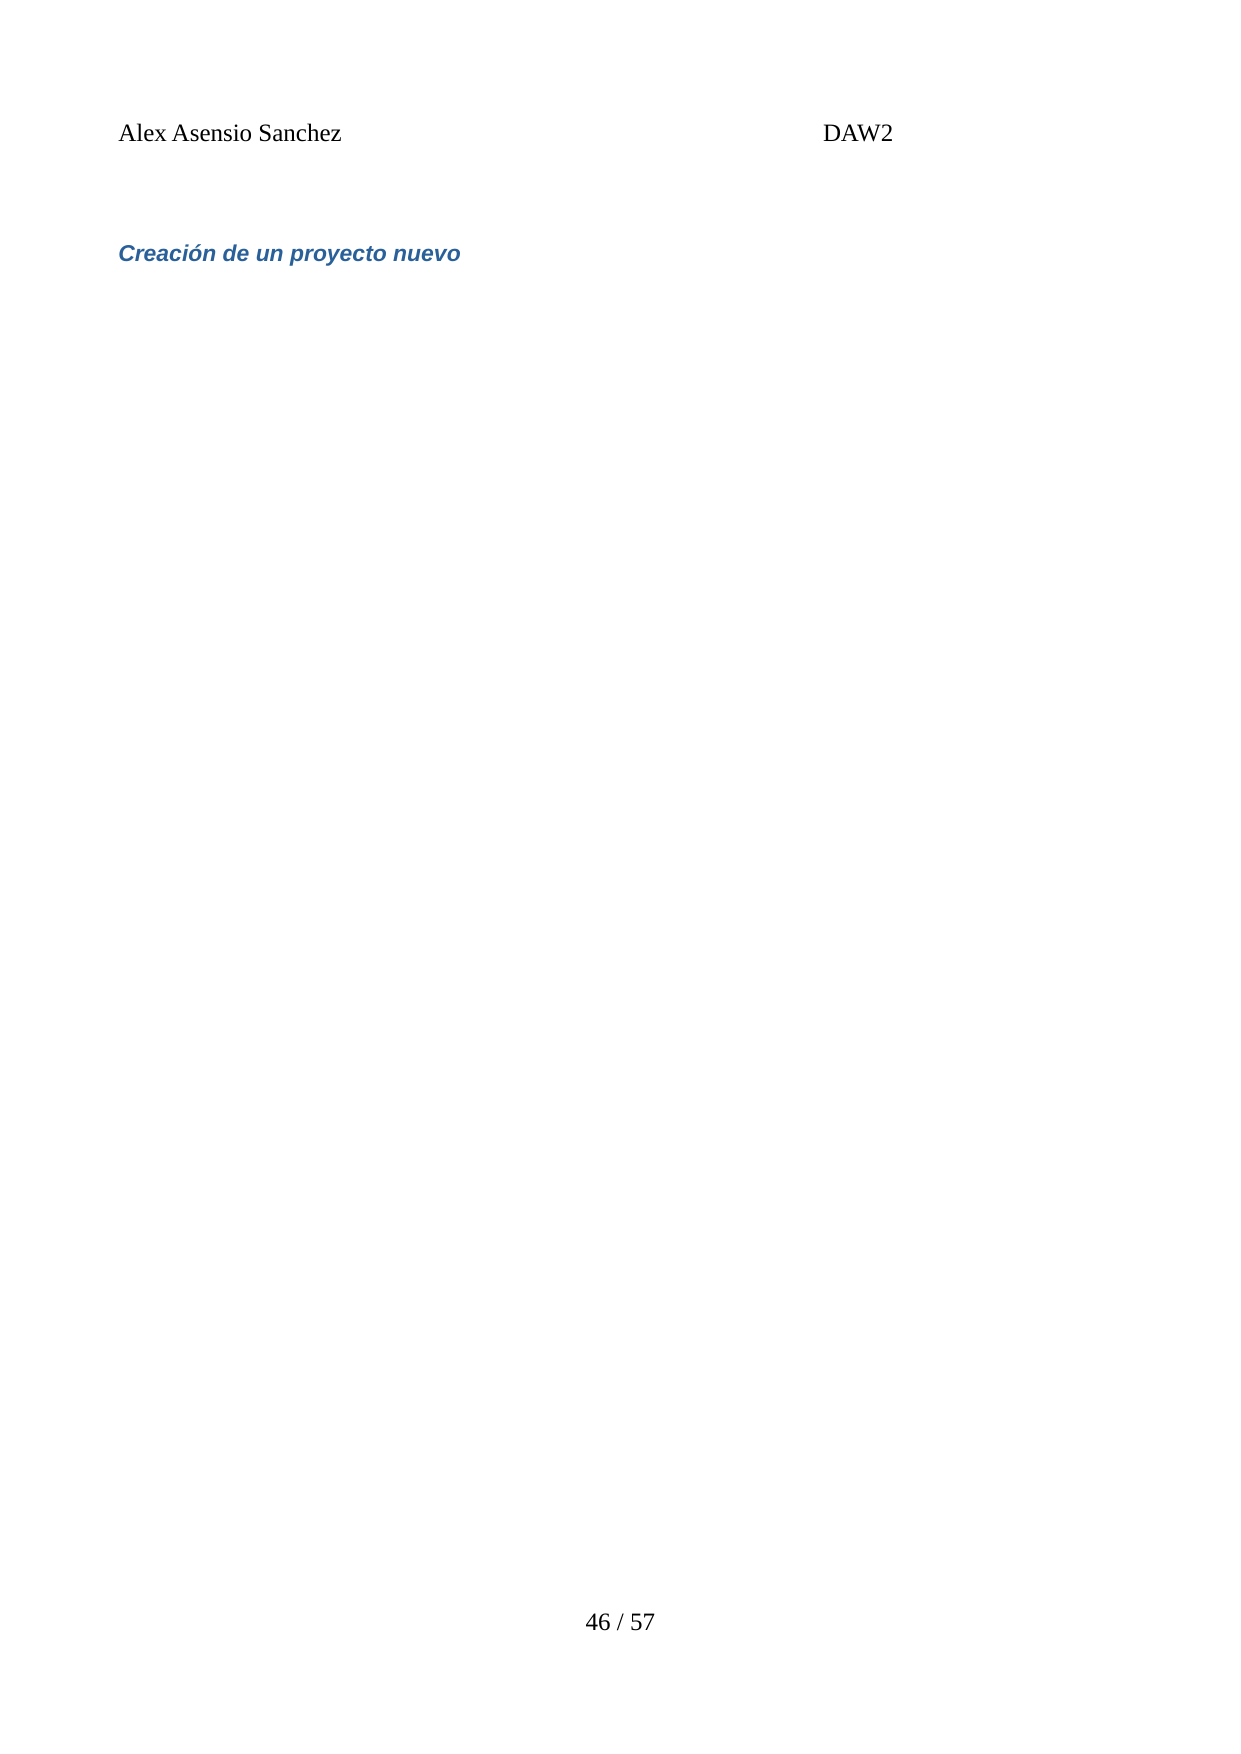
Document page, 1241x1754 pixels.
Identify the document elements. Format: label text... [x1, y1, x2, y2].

subtitle Creación de un proyecto nuevo [118, 240, 1122, 267]
